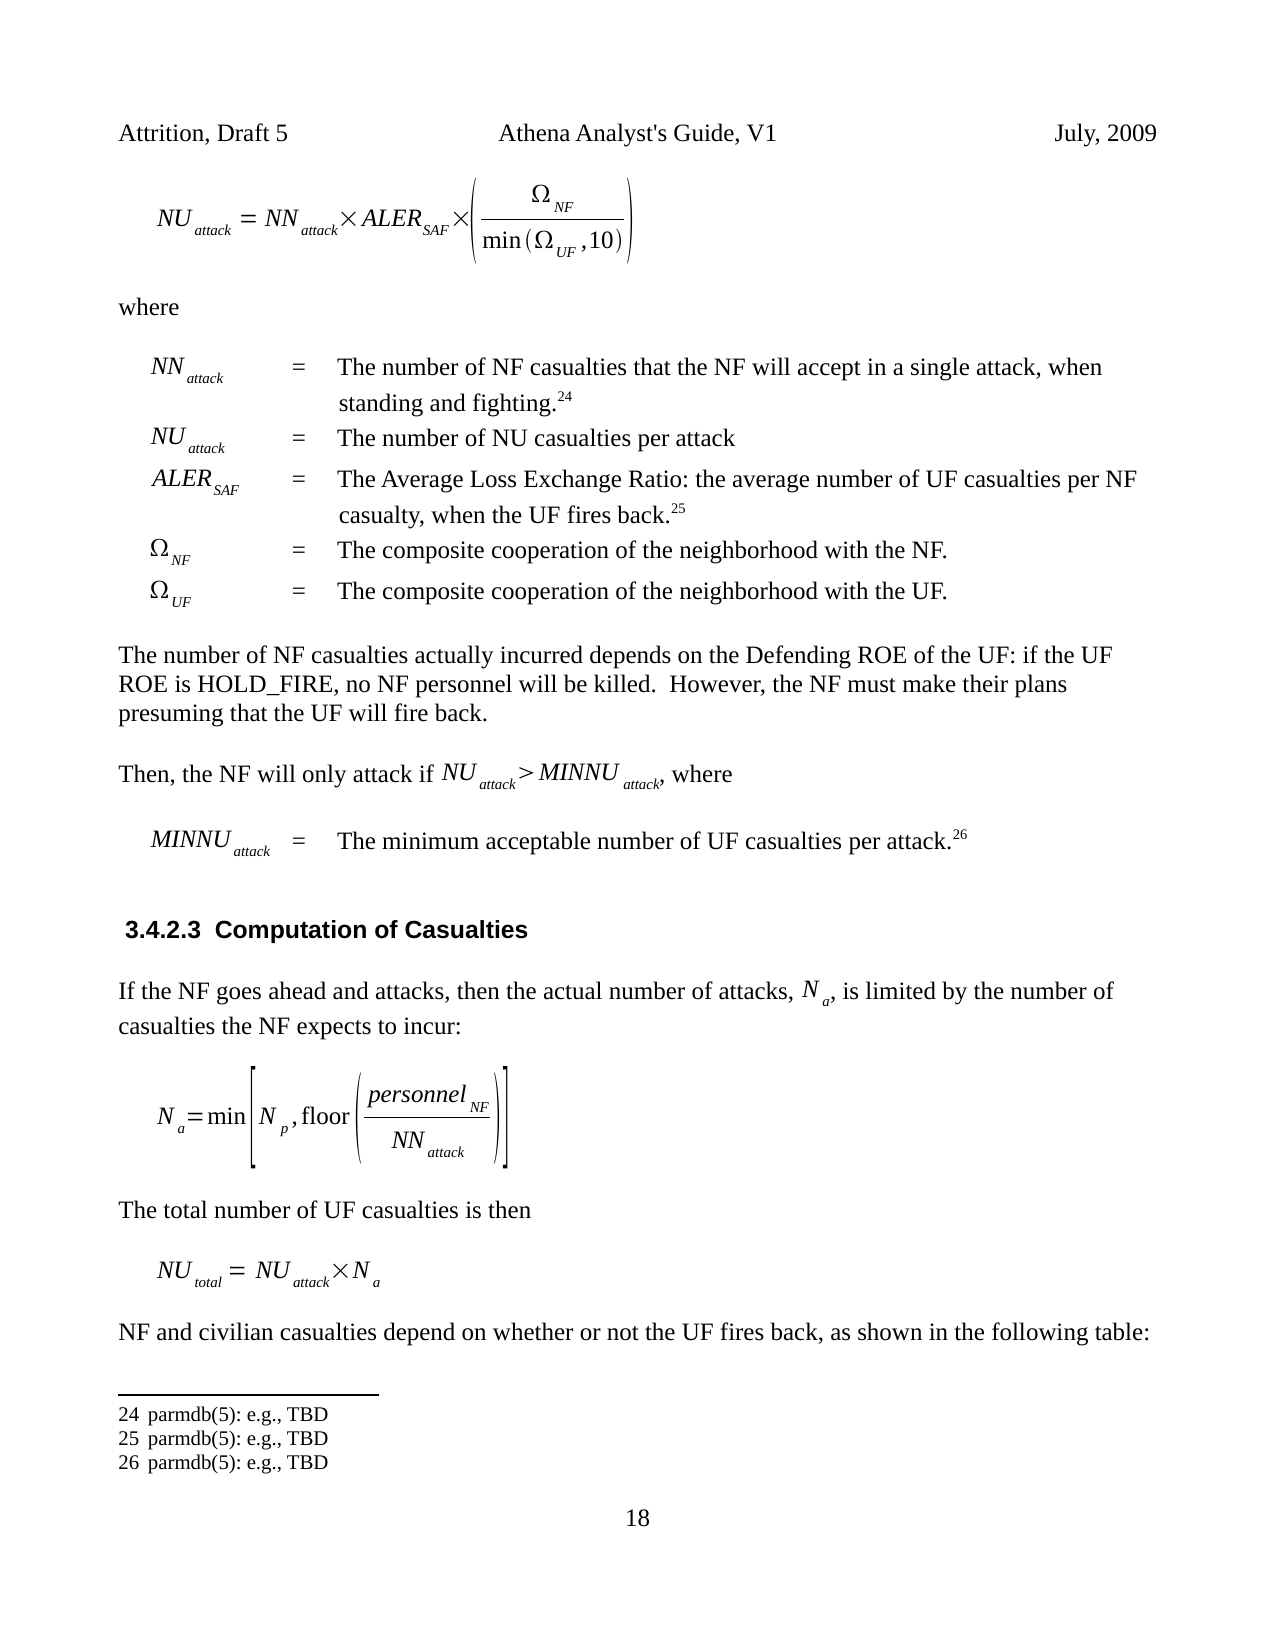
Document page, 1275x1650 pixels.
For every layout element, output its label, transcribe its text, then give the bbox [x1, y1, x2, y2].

subtitle Computation of Casualties [118, 915, 1157, 944]
text where [118, 292, 1157, 321]
text = The number of NU casualties per attack [149, 416, 1157, 458]
text parmdb(5): e.g., TBD [118, 1401, 1157, 1426]
text parmdb(5): e.g., TBD [118, 1449, 1157, 1474]
text The total number of UF casualties is then [118, 1196, 1157, 1224]
text If the NF goes ahead and attacks, then the actual number of attacks, , is limited by the number of casualties the NF expects to incur: [118, 969, 1157, 1040]
text Then, the NF will only attack if , where [118, 752, 1157, 794]
text = The number of NF casualties that the NF will accept in a single attack, when standing and fighting. [149, 346, 1157, 416]
text NF and civilian casualties depend on whether or not the UF fires back, as shown in the following table: [118, 1317, 1157, 1346]
text parmdb(5): e.g., TBD [118, 1426, 1157, 1449]
text = The Average Loss Exchange Ratio: the average number of UF casualties per NF casualty, when the UF fires back. [149, 458, 1157, 528]
text = The composite cooperation of the neighborhood with the UF. [149, 570, 1157, 612]
text = The minimum acceptable number of UF casualties per attack. [149, 819, 1157, 861]
text = The composite cooperation of the neighborhood with the NF. [149, 528, 1157, 570]
text The number of NF casualties actually incurred depends on the Defending ROE of the UF: if the UF ROE is HOLD_FIRE, no NF personnel will be killed. However, the NF must make their plans presuming that the UF will fire back. [118, 640, 1157, 727]
